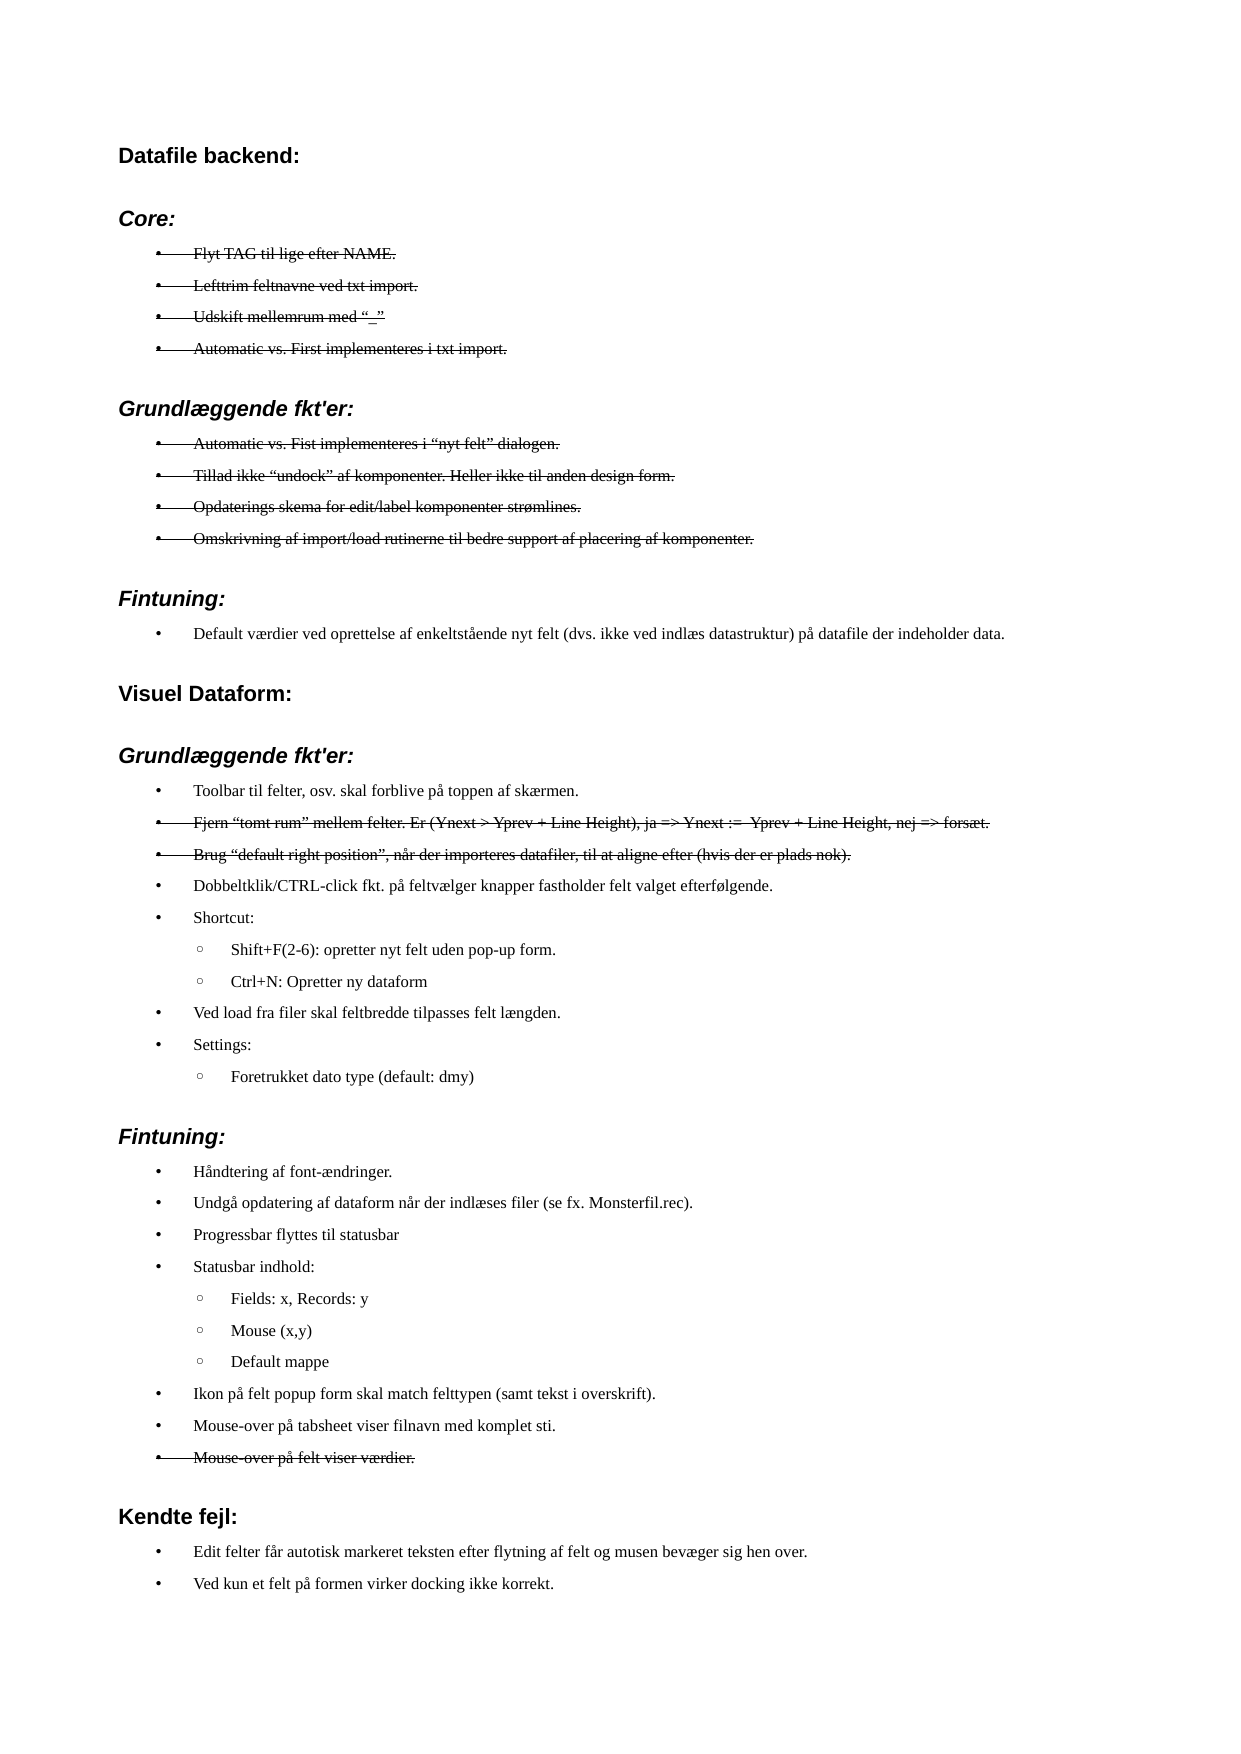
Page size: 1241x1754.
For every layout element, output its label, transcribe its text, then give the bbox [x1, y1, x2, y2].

list Undgå opdatering af dataform når der indlæses filer (se fx. Monsterfil.rec). [156, 1193, 1122, 1212]
list Fields: x, Records: y [193, 1288, 1122, 1308]
list Ikon på felt popup form skal match felttypen (samt tekst i overskrift). [156, 1384, 1122, 1403]
list Automatic vs. First implementeres i txt import. [156, 339, 1122, 358]
list Progressbar flyttes til statusbar [156, 1225, 1122, 1244]
subtitle Fintuning: [118, 586, 1122, 611]
list Settings: [156, 1035, 1122, 1054]
subtitle Datafile backend: [118, 143, 1122, 168]
list Shift+F(2-6): opretter nyt felt uden pop-up form. [193, 940, 1122, 959]
subtitle Grundlæggende fkt'er: [118, 396, 1122, 421]
list Flyt TAG til lige efter NAME. [156, 244, 1122, 263]
list Mouse-over på tabsheet viser filnavn med komplet sti. [156, 1416, 1122, 1435]
list Tillad ikke “undock” af komponenter. Heller ikke til anden design form. [156, 465, 1122, 485]
list Udskift mellemrum med “_” [156, 307, 1122, 327]
list Opdaterings skema for edit/label komponenter strømlines. [156, 497, 1122, 516]
list Ctrl+N: Opretter ny dataform [193, 972, 1122, 991]
subtitle Visuel Dataform: [118, 680, 1122, 706]
list Default værdier ved oprettelse af enkeltstående nyt felt (dvs. ikke ved indlæs datastruktur) på datafile der indeholder data. [156, 623, 1122, 643]
list Toolbar til felter, osv. skal forblive på toppen af skærmen. [156, 781, 1122, 800]
list Fjern “tomt rum” mellem felter. Er (Ynext > Yprev + Line Height), ja => Ynext := Yprev + Line Height, nej => forsæt. [156, 813, 1122, 832]
list Foretrukket dato type (default: dmy) [193, 1067, 1122, 1086]
list Ved load fra filer skal feltbredde tilpasses felt længden. [156, 1003, 1122, 1023]
list Shortcut: [156, 908, 1122, 927]
list Mouse-over på felt viser værdier. [156, 1447, 1122, 1467]
list Håndtering af font-ændringer. [156, 1161, 1122, 1181]
list Lefttrim feltnavne ved txt import. [156, 276, 1122, 295]
list Statusbar indhold: [156, 1257, 1122, 1276]
subtitle Fintuning: [118, 1124, 1122, 1149]
list Dobbeltklik/CTRL-click fkt. på feltvælger knapper fastholder felt valget efterfølgende. [156, 876, 1122, 896]
subtitle Grundlæggende fkt'er: [118, 743, 1122, 768]
subtitle Core: [118, 206, 1122, 231]
list Edit felter får autotisk markeret teksten efter flytning af felt og musen bevæger sig hen over. [156, 1542, 1122, 1561]
list Brug “default right position”, når der importeres datafiler, til at aligne efter (hvis der er plads nok). [156, 844, 1122, 864]
list Mouse (x,y) [193, 1320, 1122, 1339]
list Automatic vs. Fist implementeres i “nyt felt” dialogen. [156, 434, 1122, 453]
list Omskrivning af import/load rutinerne til bedre support af placering af komponenter. [156, 529, 1122, 548]
list Default mappe [193, 1352, 1122, 1371]
list Ved kun et felt på formen virker docking ikke korrekt. [156, 1574, 1122, 1593]
subtitle Kendte fejl: [118, 1504, 1122, 1529]
